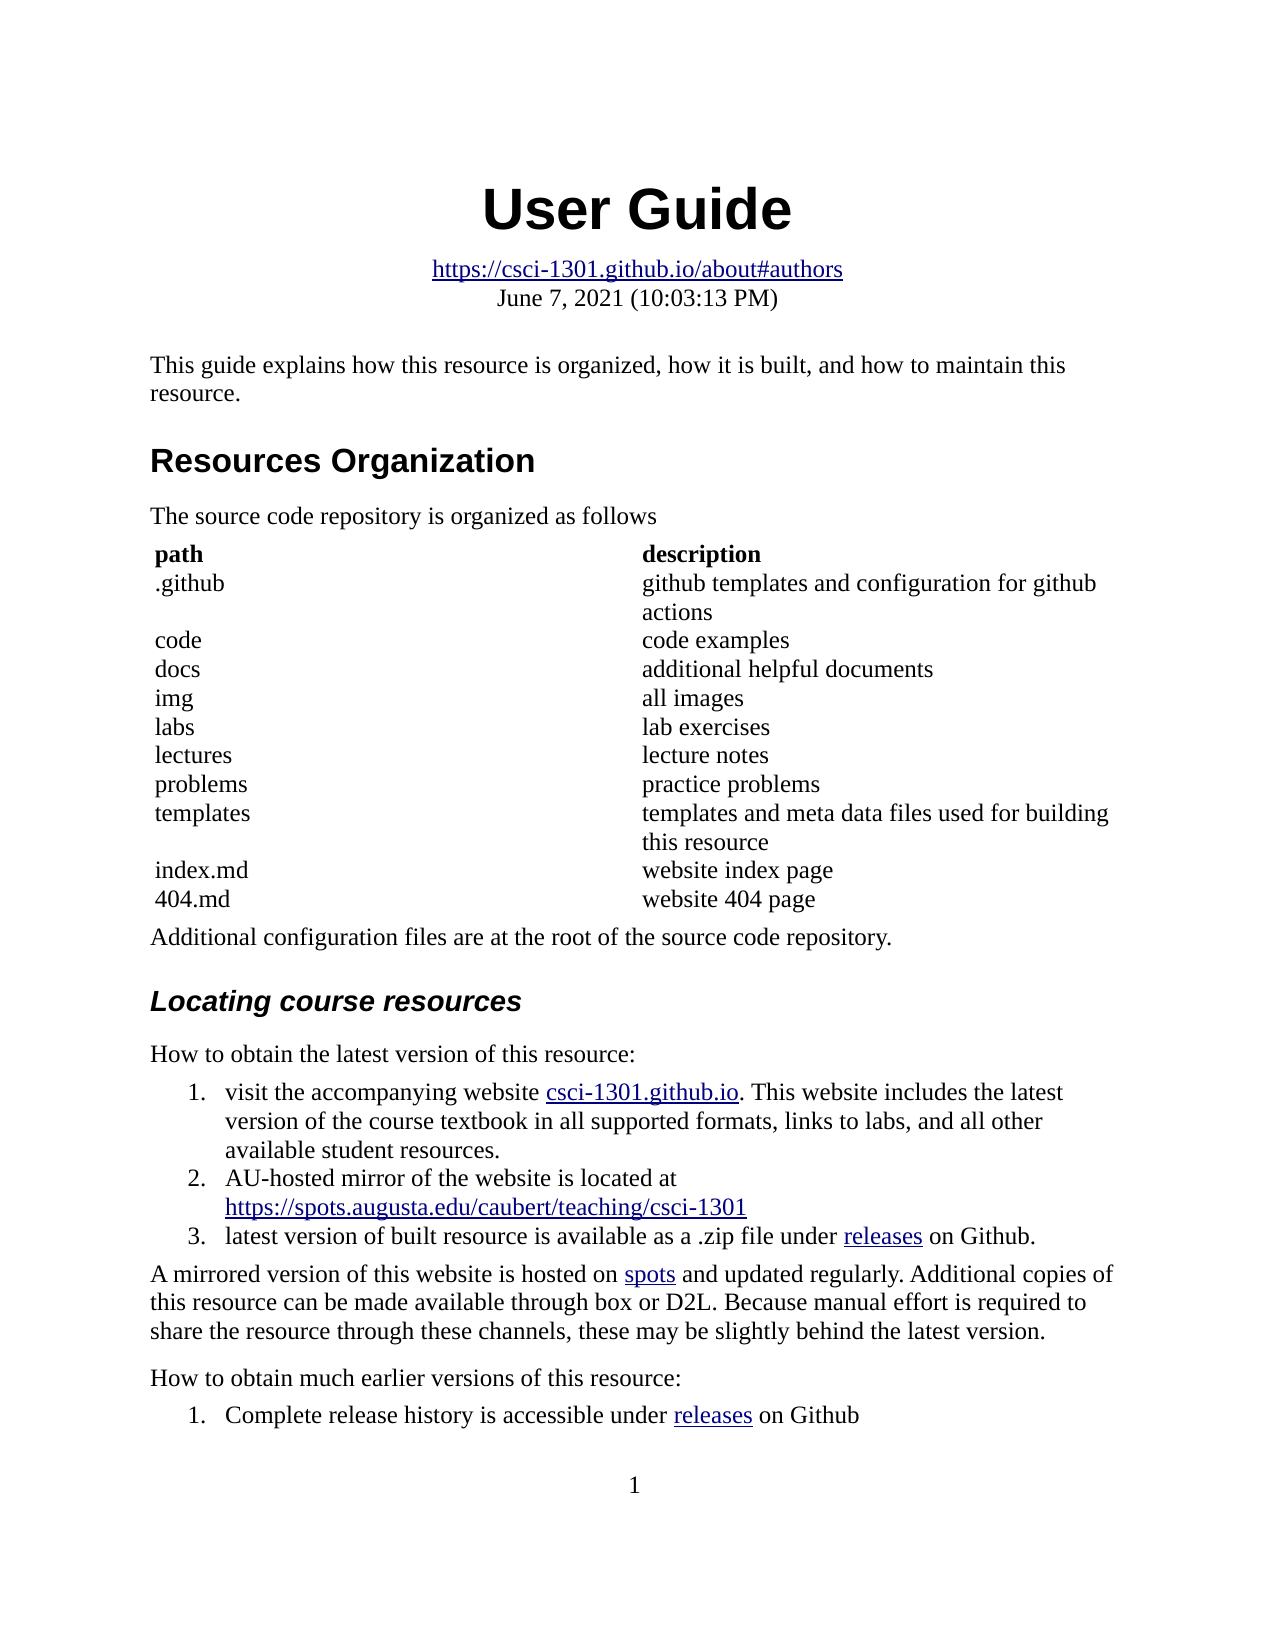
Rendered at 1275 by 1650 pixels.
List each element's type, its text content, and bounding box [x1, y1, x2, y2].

text https://csci-1301.github.io/about#authors [150, 254, 1125, 283]
table_cell lecture notes [638, 740, 1125, 769]
table_cell code [150, 625, 637, 654]
table_cell practice problems [638, 769, 1125, 798]
table_cell templates [150, 798, 637, 855]
subtitle Locating course resources [150, 984, 1125, 1018]
table_cell index.md [150, 855, 637, 884]
table_cell lab exercises [638, 712, 1125, 740]
table_cell all images [638, 683, 1125, 712]
text How to obtain the latest version of this resource: [150, 1039, 1125, 1068]
table_cell website index page [638, 855, 1125, 884]
table_cell website 404 page [638, 884, 1125, 913]
list latest version of built resource is available as a .zip file under releases on Github. [187, 1221, 1125, 1250]
table_cell templates and meta data files used for building this resource [638, 798, 1125, 855]
text Additional configuration files are at the root of the source code repository. [150, 922, 1125, 951]
table_cell .github [150, 568, 637, 625]
table_cell lectures [150, 740, 637, 769]
table_header description [638, 539, 1125, 568]
list visit the accompanying website csci-1301.github.io. This website includes the latest version of the course textbook in all supported formats, links to labs, and all other available student resources. [187, 1077, 1125, 1163]
table_cell 404.md [150, 884, 637, 913]
table_cell labs [150, 712, 637, 740]
table_cell problems [150, 769, 637, 798]
table_cell github templates and configuration for github actions [638, 568, 1125, 625]
table_cell additional helpful documents [638, 654, 1125, 683]
table_header path [150, 539, 637, 568]
text A mirrored version of this website is hosted on spots and updated regularly. Additional copies of this resource can be made available through box or D2L. Because manual effort is required to share the resource through these channels, these may be slightly behind the latest version. [150, 1259, 1125, 1345]
table_cell docs [150, 654, 637, 683]
title User Guide [150, 175, 1125, 242]
table_cell code examples [638, 625, 1125, 654]
text How to obtain much earlier versions of this resource: [150, 1363, 1125, 1392]
table_cell img [150, 683, 637, 712]
subtitle Resources Organization [150, 441, 1125, 480]
text The source code repository is organized as follows [150, 501, 1125, 530]
list Complete release history is accessible under releases on Github [187, 1401, 1125, 1429]
text This guide explains how this resource is organized, how it is built, and how to maintain this resource. [150, 350, 1125, 407]
text June 7, 2021 (10:03:13 PM) [150, 283, 1125, 312]
list AU-hosted mirror of the website is located at https://spots.augusta.edu/caubert/teaching/csci-1301 [187, 1163, 1125, 1221]
